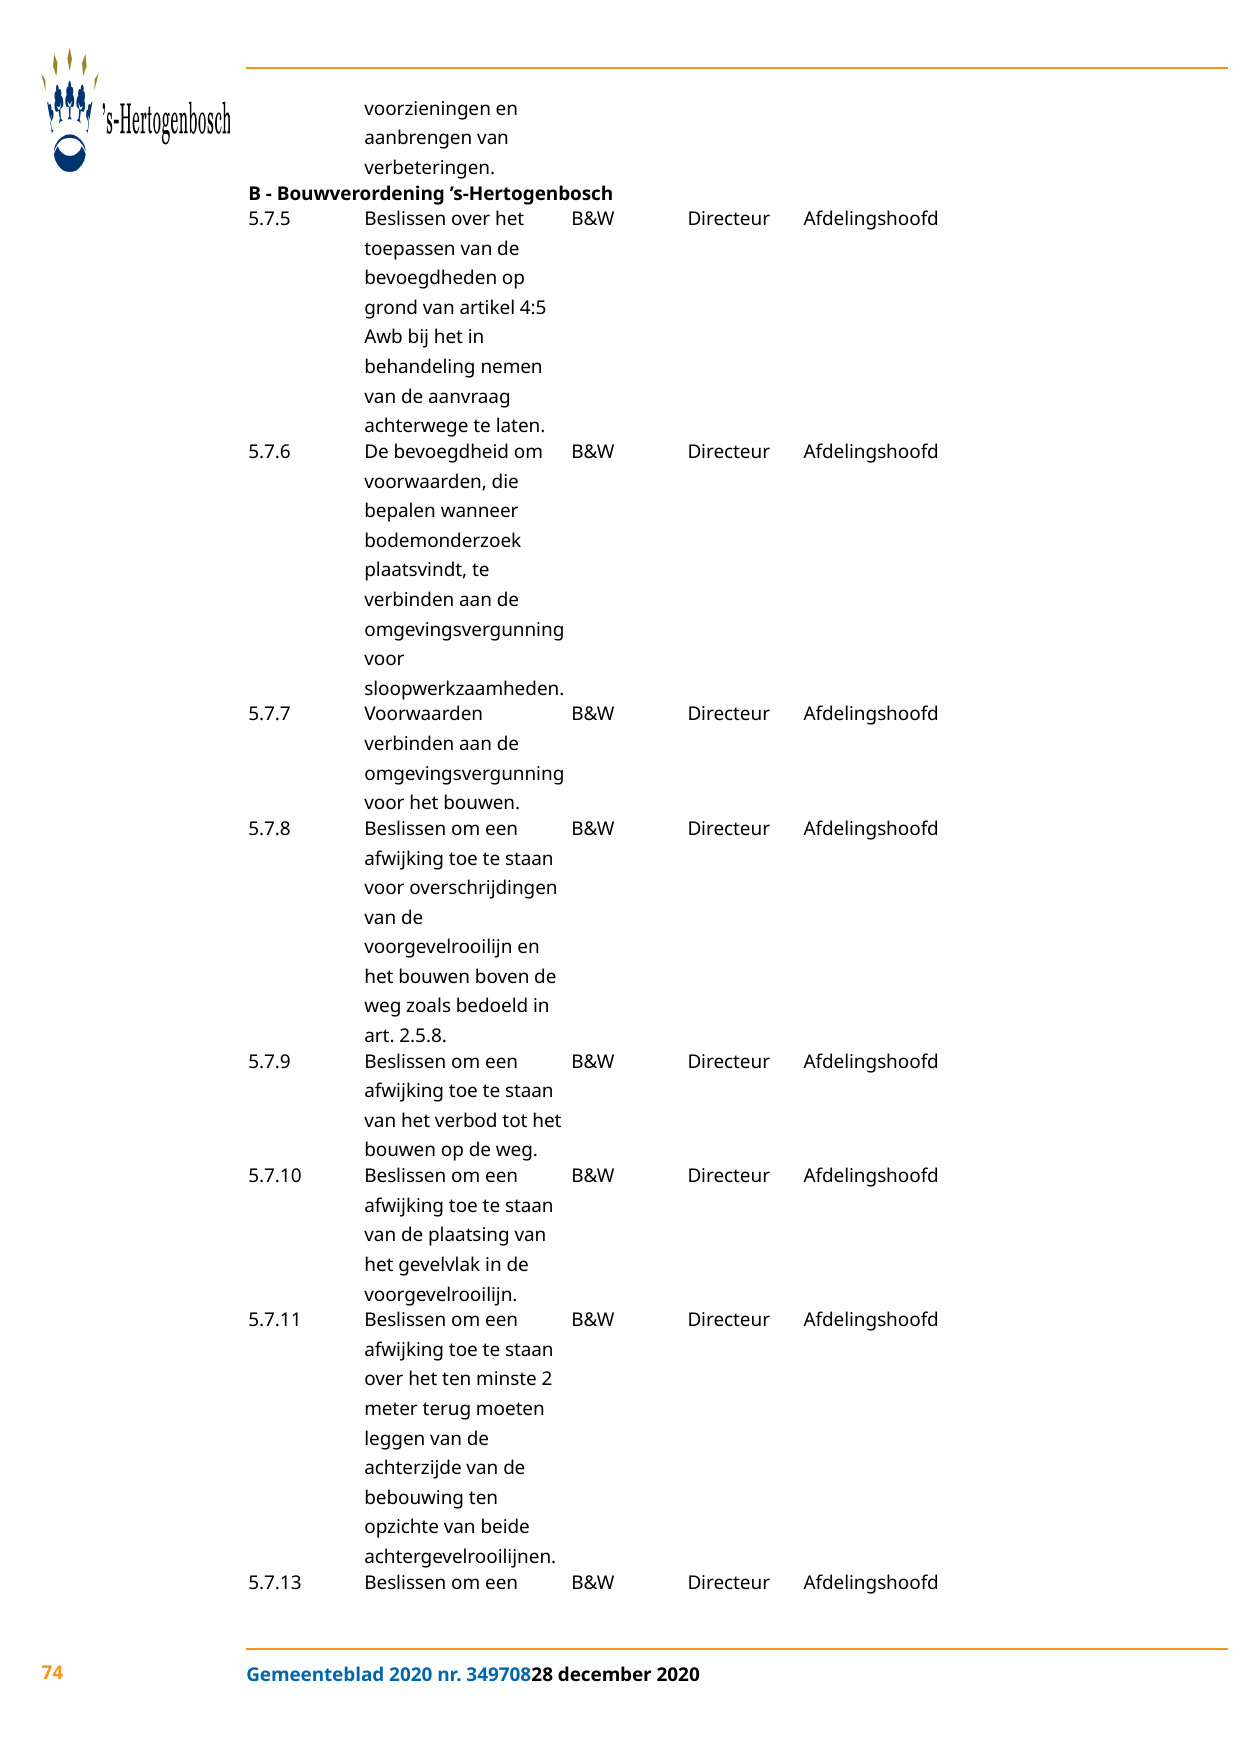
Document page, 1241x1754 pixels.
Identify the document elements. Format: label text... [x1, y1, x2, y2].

table_cell Beslissen om een afwijking toe te staan voor overschrijdingen van de voorgevelrooilijn en het bouwen boven de weg zoals bedoeld in art. 2.5.8. [364, 815, 571, 1048]
table_cell Beslissen om een afwijking toe te staan van het verbod tot het bouwen op de weg. [364, 1048, 571, 1162]
table_cell 5.7.9 [248, 1048, 364, 1162]
table_cell Directeur [687, 1306, 803, 1569]
table_cell Beslissen om een [364, 1569, 571, 1594]
table_cell Afdelingshoofd [803, 1163, 1035, 1306]
table_cell Beslissen over het toepassen van de bevoegdheden op grond van artikel 4:5 Awb bij het in behandeling nemen van de aanvraag achterwege te laten. [364, 205, 571, 438]
table_cell Directeur [687, 815, 803, 1048]
table_cell [1035, 205, 1152, 438]
picture [41, 47, 231, 172]
table_cell [803, 95, 1035, 180]
table_cell Directeur [687, 1048, 803, 1162]
table_cell Voorwaarden verbinden aan de omgevingsvergunning voor het bouwen. [364, 701, 571, 815]
table_cell [687, 95, 803, 180]
table_cell B - Bouwverordening ’s-Hertogenbosch [248, 180, 1152, 205]
table_cell Afdelingshoofd [803, 1306, 1035, 1569]
table_cell 5.7.11 [248, 1306, 364, 1569]
table_cell [1035, 1306, 1152, 1569]
table_cell [1035, 1569, 1152, 1594]
table_cell Afdelingshoofd [803, 815, 1035, 1048]
table_cell Beslissen om een afwijking toe te staan over het ten minste 2 meter terug moeten leggen van de achterzijde van de bebouwing ten opzichte van beide achtergevelrooilijnen. [364, 1306, 571, 1569]
table_cell 5.7.13 [248, 1569, 364, 1594]
table_cell 5.7.7 [248, 701, 364, 815]
table_cell Afdelingshoofd [803, 1048, 1035, 1162]
table_cell [1035, 1048, 1152, 1162]
table_cell Directeur [687, 205, 803, 438]
table_cell De bevoegdheid om voorwaarden, die bepalen wanneer bodemonderzoek plaatsvindt, te verbinden aan de omgevingsvergunning voor sloopwerkzaamheden. [364, 438, 571, 701]
table_cell Afdelingshoofd [803, 1569, 1035, 1594]
table_cell B&W [571, 1569, 687, 1594]
table_cell 5.7.8 [248, 815, 364, 1048]
table_cell 5.7.5 [248, 205, 364, 438]
table_cell [1035, 438, 1152, 701]
table_cell [1035, 1163, 1152, 1306]
table_cell [1035, 95, 1152, 180]
table_cell voorzieningen en aanbrengen van verbeteringen. [364, 95, 571, 180]
table_cell Afdelingshoofd [803, 205, 1035, 438]
table_cell Directeur [687, 1163, 803, 1306]
table_cell 5.7.6 [248, 438, 364, 701]
table_cell B&W [571, 438, 687, 701]
table_cell Afdelingshoofd [803, 701, 1035, 815]
table_cell B&W [571, 205, 687, 438]
table_cell Directeur [687, 438, 803, 701]
table_cell Afdelingshoofd [803, 438, 1035, 701]
table_cell [1035, 815, 1152, 1048]
table_cell B&W [571, 1306, 687, 1569]
table_cell [571, 95, 687, 180]
table_cell [248, 95, 364, 180]
table_cell B&W [571, 701, 687, 815]
table_cell B&W [571, 1163, 687, 1306]
table_cell [1035, 701, 1152, 815]
table_cell 5.7.10 [248, 1163, 364, 1306]
table_cell Directeur [687, 1569, 803, 1594]
table_cell B&W [571, 1048, 687, 1162]
table_cell Directeur [687, 701, 803, 815]
table_cell B&W [571, 815, 687, 1048]
table_cell Beslissen om een afwijking toe te staan van de plaatsing van het gevelvlak in de voorgevelrooilijn. [364, 1163, 571, 1306]
